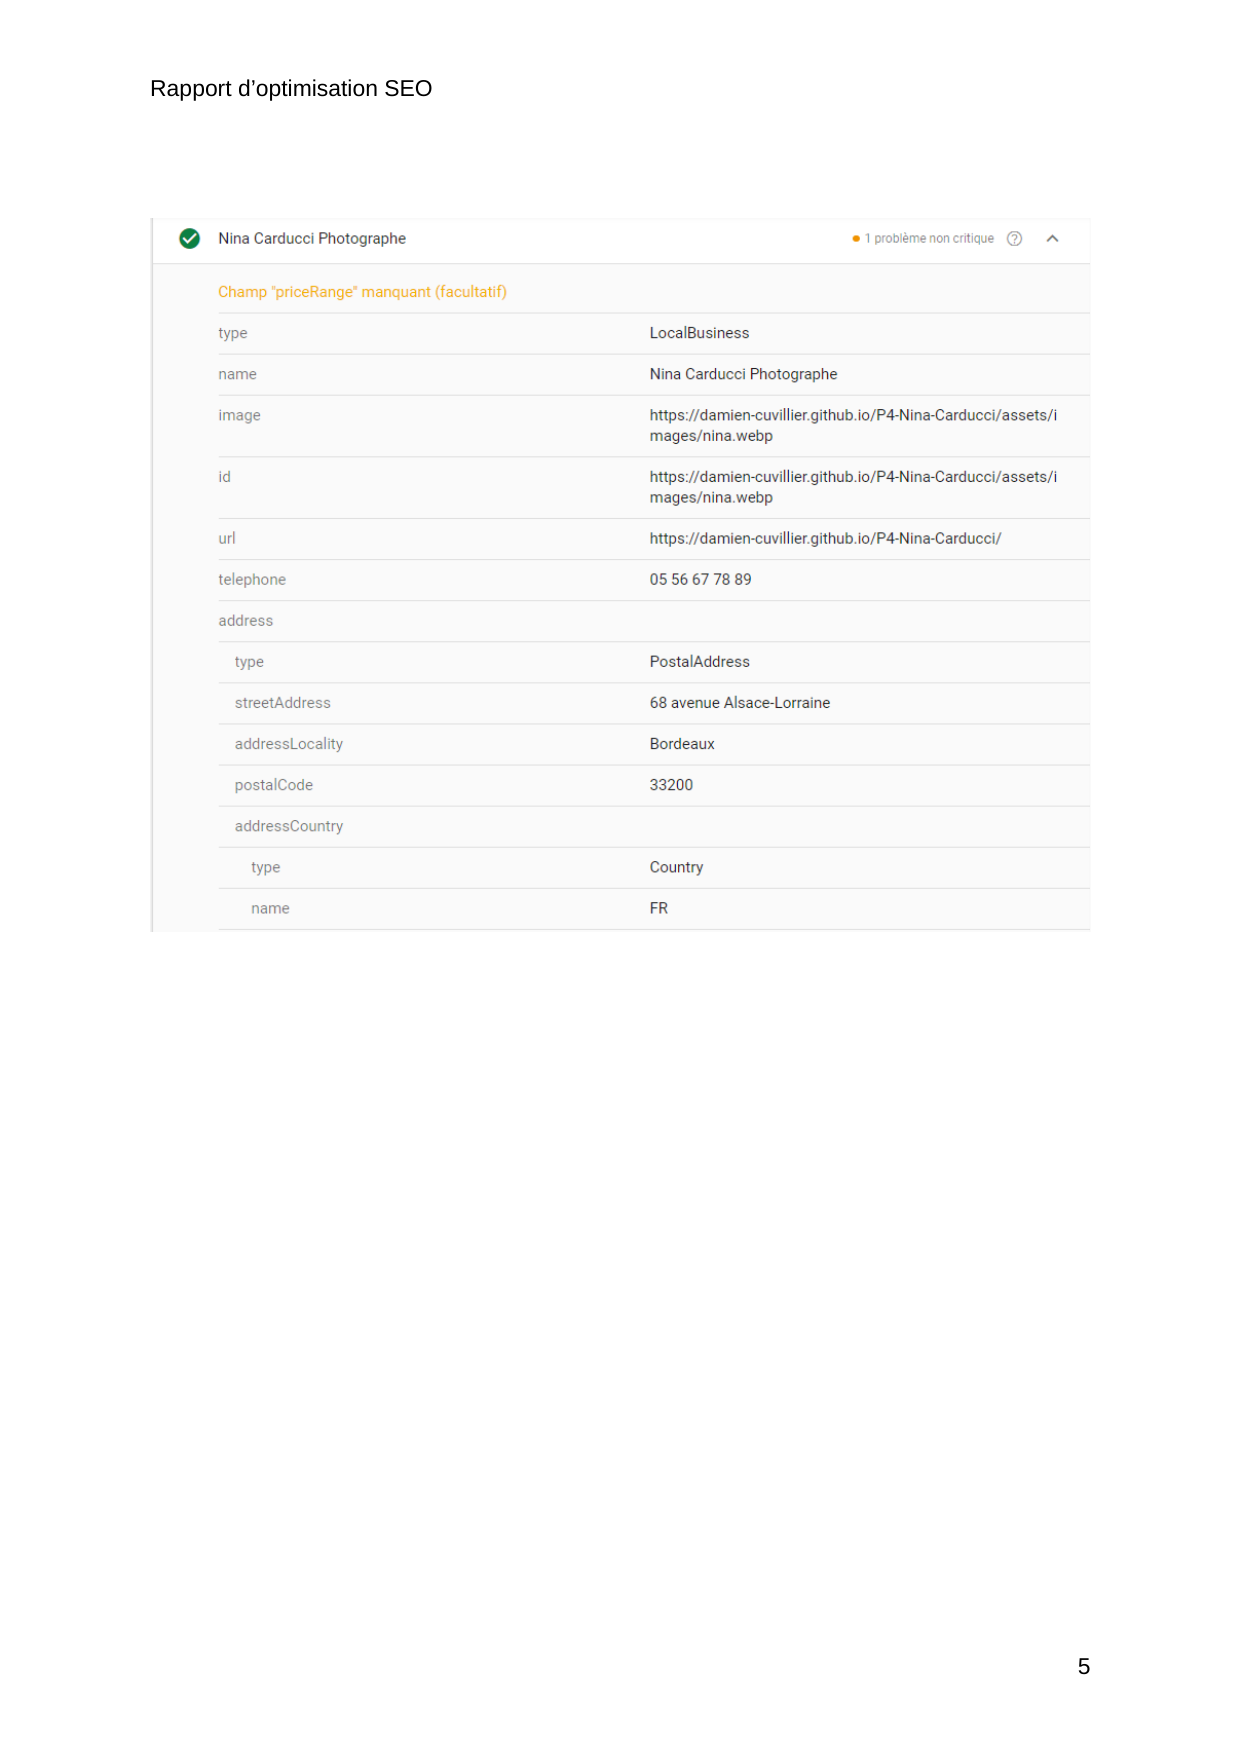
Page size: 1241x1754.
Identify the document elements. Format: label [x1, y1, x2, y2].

picture [150, 218, 1091, 932]
